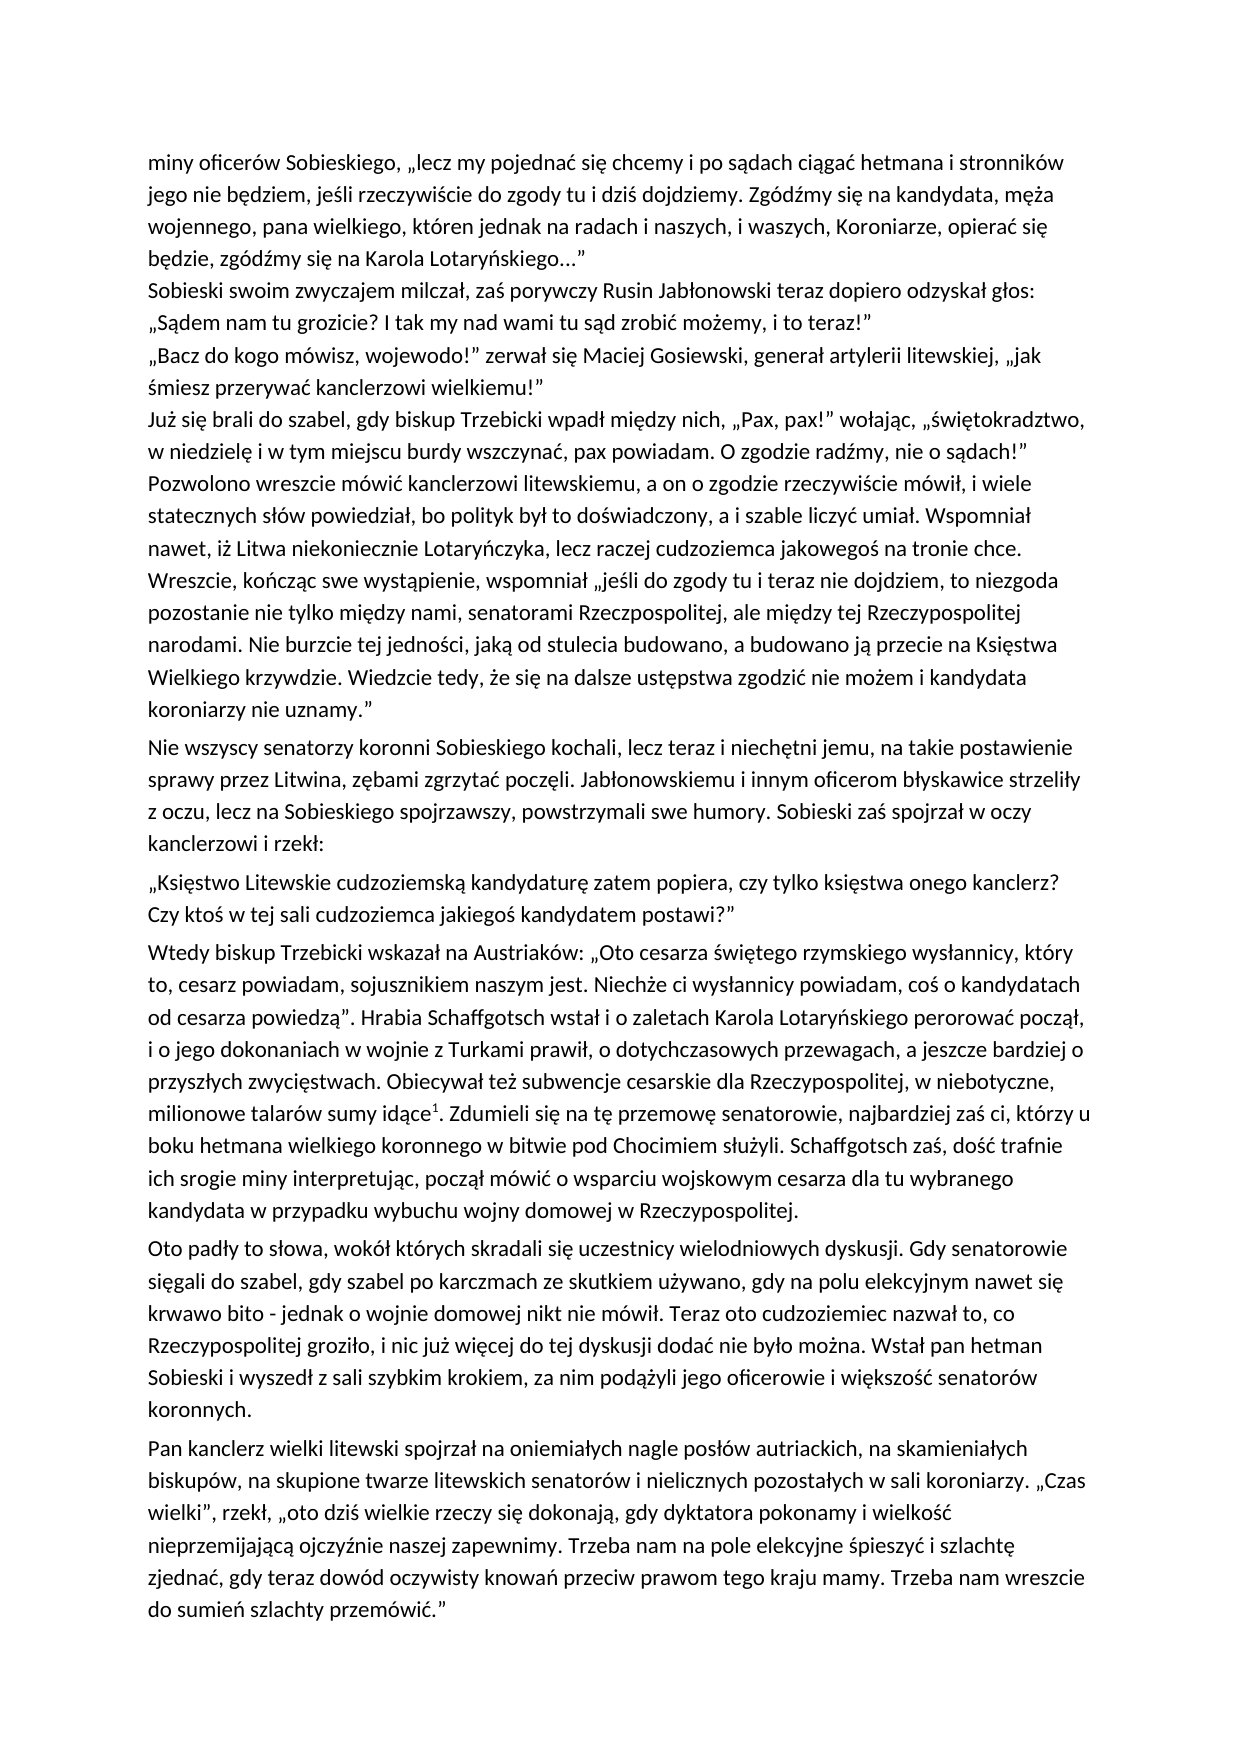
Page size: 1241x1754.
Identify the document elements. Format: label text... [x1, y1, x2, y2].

text Wtedy biskup Trzebicki wskazał na Austriaków: „Oto cesarza świętego rzymskiego wysłannicy, który to, cesarz powiadam, sojusznikiem naszym jest. Niechże ci wysłannicy powiadam, coś o kandydatach od cesarza powiedzą”. Hrabia Schaffgotsch wstał i o zaletach Karola Lotaryńskiego perorować począł, i o jego dokonaniach w wojnie z Turkami prawił, o dotychczasowych przewagach, a jeszcze bardziej o przyszłych zwycięstwach. Obiecywał też subwencje cesarskie dla Rzeczypospolitej, w niebotyczne, milionowe talarów sumy idące. Zdumieli się na tę przemowę senatorowie, najbardziej zaś ci, którzy u boku hetmana wielkiego koronnego w bitwie pod Chocimiem służyli. Schaffgotsch zaś, dość trafnie ich srogie miny interpretując, począł mówić o wsparciu wojskowym cesarza dla tu wybranego kandydata w przypadku wybuchu wojny domowej w Rzeczypospolitej. [148, 938, 1093, 1224]
text miny oficerów Sobieskiego, „lecz my pojednać się chcemy i po sądach ciągać hetmana i stronników jego nie będziem, jeśli rzeczywiście do zgody tu i dziś dojdziemy. Zgódźmy się na kandydata, męża wojennego, pana wielkiego, któren jednak na radach i naszych, i waszych, Koroniarze, opierać się będzie, zgódźmy się na Karola Lotaryńskiego...” [148, 148, 1093, 272]
text Pan kanclerz wielki litewski spojrzał na oniemiałych nagle posłów autriackich, na skamieniałych biskupów, na skupione twarze litewskich senatorów i nielicznych pozostałych w sali koroniarzy. „Czas wielki”, rzekł, „oto dziś wielkie rzeczy się dokonają, gdy dyktatora pokonamy i wielkość nieprzemijającą ojczyźnie naszej zapewnimy. Trzeba nam na pole elekcyjne śpieszyć i szlachtę zjednać, gdy teraz dowód oczywisty knowań przeciw prawom tego kraju mamy. Trzeba nam wreszcie do sumień szlachty przemówić.” [148, 1434, 1093, 1623]
text Nie wszyscy senatorzy koronni Sobieskiego kochali, lecz teraz i niechętni jemu, na takie postawienie sprawy przez Litwina, zębami zgrzytać poczęli. Jabłonowskiemu i innym oficerom błyskawice strzeliły z oczu, lecz na Sobieskiego spojrzawszy, powstrzymali swe humory. Sobieski zaś spojrzał w oczy kanclerzowi i rzekł: [148, 733, 1093, 857]
text „Bacz do kogo mówisz, wojewodo!” zerwał się Maciej Gosiewski, generał artylerii litewskiej, „jak śmiesz przerywać kanclerzowi wielkiemu!” [148, 341, 1093, 401]
text Oto padły to słowa, wokół których skradali się uczestnicy wielodniowych dyskusji. Gdy senatorowie sięgali do szabel, gdy szabel po karczmach ze skutkiem używano, gdy na polu elekcyjnym nawet się krwawo bito - jednak o wojnie domowej nikt nie mówił. Teraz oto cudzoziemiec nazwał to, co Rzeczypospolitej groziło, i nic już więcej do tej dyskusji dodać nie było można. Wstał pan hetman Sobieski i wyszedł z sali szybkim krokiem, za nim podążyli jego oficerowie i większość senatorów koronnych. [148, 1234, 1093, 1423]
text Pozwolono wreszcie mówić kanclerzowi litewskiemu, a on o zgodzie rzeczywiście mówił, i wiele statecznych słów powiedział, bo polityk był to doświadczony, a i szable liczyć umiał. Wspomniał nawet, iż Litwa niekoniecznie Lotaryńczyka, lecz raczej cudzoziemca jakowegoś na tronie chce. Wreszcie, kończąc swe wystąpienie, wspomniał „jeśli do zgody tu i teraz nie dojdziem, to niezgoda pozostanie nie tylko między nami, senatorami Rzeczpospolitej, ale między tej Rzeczypospolitej narodami. Nie burzcie tej jedności, jaką od stulecia budowano, a budowano ją przecie na Księstwa Wielkiego krzywdzie. Wiedzcie tedy, że się na dalsze ustępstwa zgodzić nie możem i kandydata koroniarzy nie uznamy.” [148, 469, 1093, 723]
text Już się brali do szabel, gdy biskup Trzebicki wpadł między nich, „Pax, pax!” wołając, „świętokradztwo, w niedzielę i w tym miejscu burdy wszczynać, pax powiadam. O zgodzie radźmy, nie o sądach!” [148, 405, 1093, 465]
text Sobieski swoim zwyczajem milczał, zaś porywczy Rusin Jabłonowski teraz dopiero odzyskał głos: „Sądem nam tu grozicie? I tak my nad wami tu sąd zrobić możemy, i to teraz!” [148, 276, 1093, 337]
text „Księstwo Litewskie cudzoziemską kandydaturę zatem popiera, czy tylko księstwa onego kanclerz? Czy ktoś w tej sali cudzoziemca jakiegoś kandydatem postawi?” [148, 868, 1093, 928]
